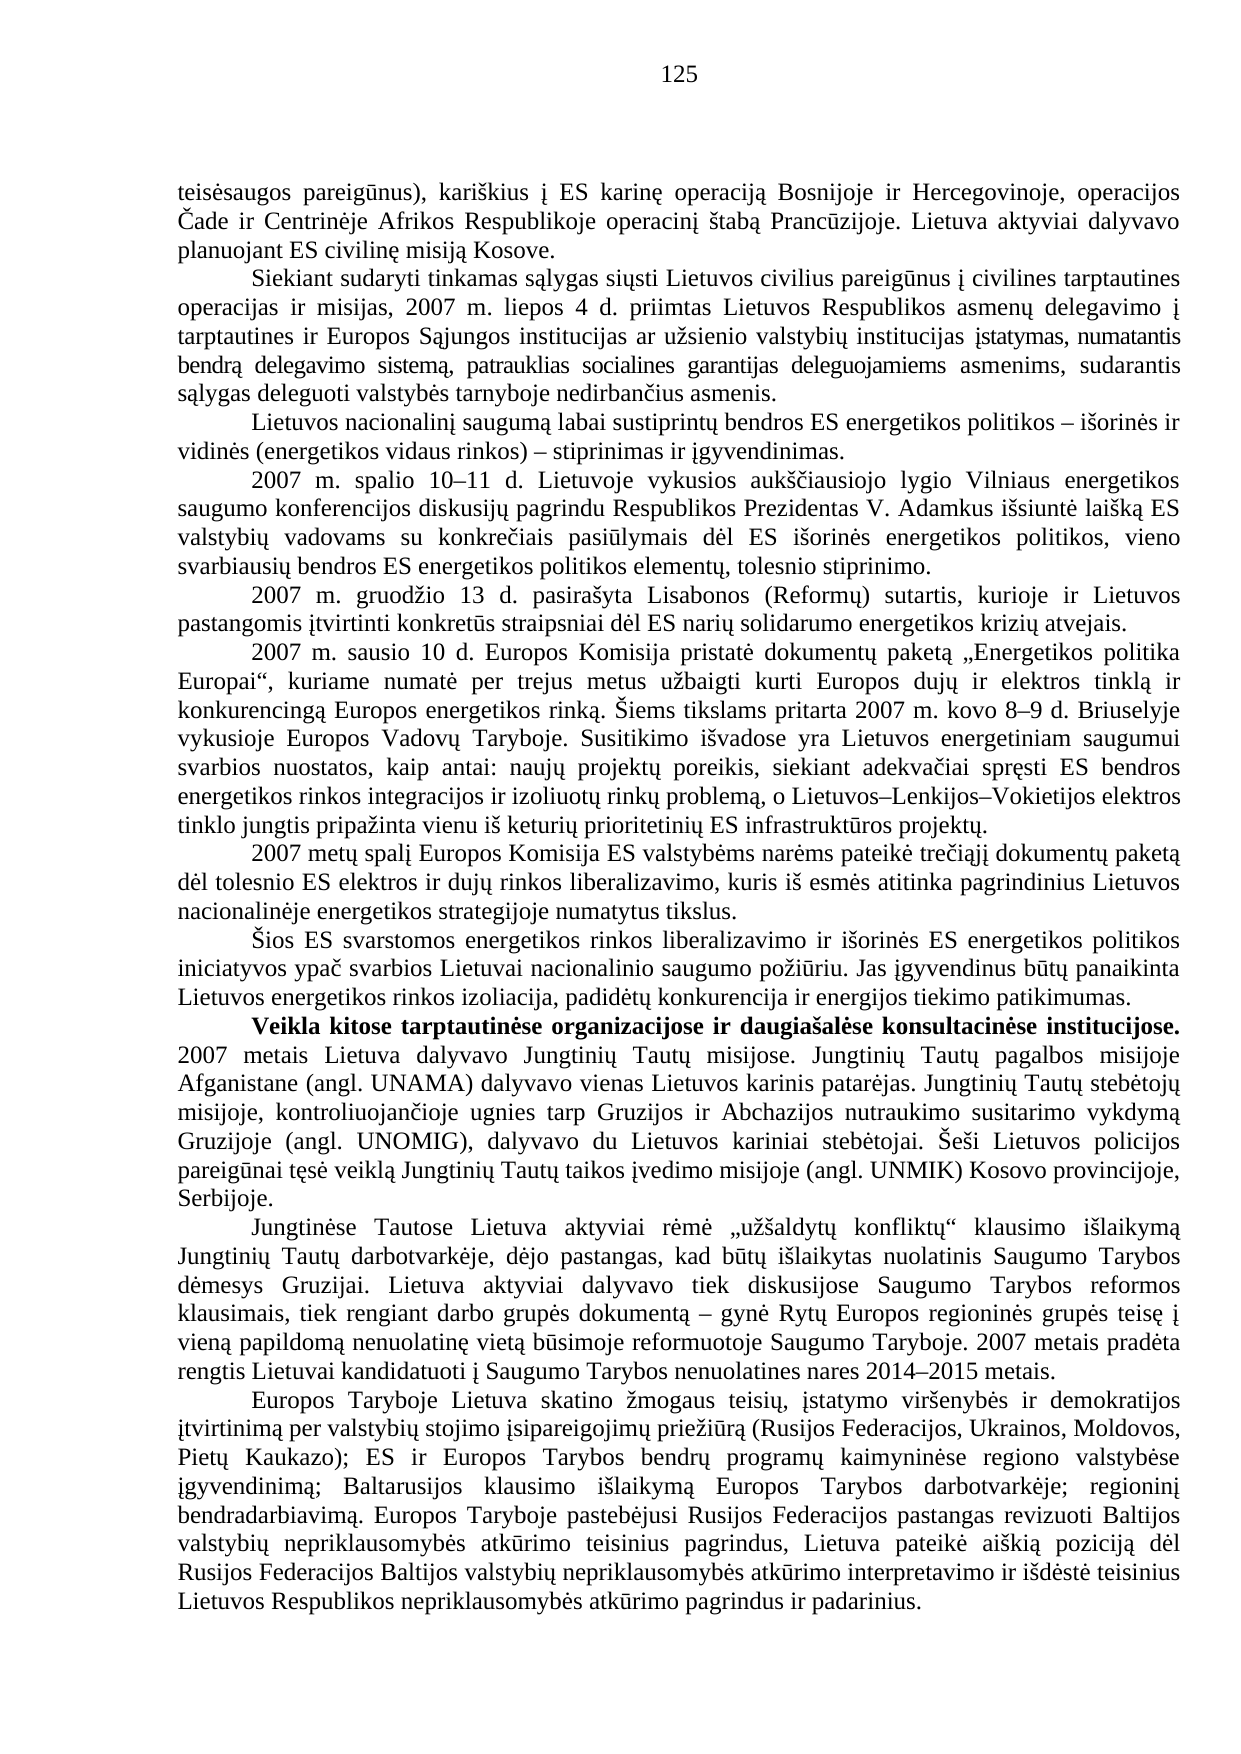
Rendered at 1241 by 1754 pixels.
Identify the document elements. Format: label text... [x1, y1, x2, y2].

text teisėsaugos pareigūnus), kariškius į ES karinę operaciją Bosnijoje ir Hercegovinoje, operacijos Čade ir Centrinėje Afrikos Respublikoje operacinį štabą Prancūzijoje. Lietuva aktyviai dalyvavo planuojant ES civilinę misiją Kosove. [177, 177, 1181, 263]
text Veikla kitose tarptautinėse organizacijose ir daugiašalėse konsultacinėse institucijose. 2007 metais Lietuva dalyvavo Jungtinių Tautų misijose. Jungtinių Tautų pagalbos misijoje Afganistane (angl. UNAMA) dalyvavo vienas Lietuvos karinis patarėjas. Jungtinių Tautų stebėtojų misijoje, kontroliuojančioje ugnies tarp Gruzijos ir Abchazijos nutraukimo susitarimo vykdymą Gruzijoje (angl. UNOMIG), dalyvavo du Lietuvos kariniai stebėtojai. Šeši Lietuvos policijos pareigūnai tęsė veiklą Jungtinių Tautų taikos įvedimo misijoje (angl. UNMIK) Kosovo provincijoje, Serbijoje. [177, 1011, 1181, 1212]
text Šios ES svarstomos energetikos rinkos liberalizavimo ir išorinės ES energetikos politikos iniciatyvos ypač svarbios Lietuvai nacionalinio saugumo požiūriu. Jas įgyvendinus būtų panaikinta Lietuvos energetikos rinkos izoliacija, padidėtų konkurencija ir energijos tiekimo patikimumas. [177, 925, 1181, 1011]
text Jungtinėse Tautose Lietuva aktyviai rėmė „užšaldytų konfliktų“ klausimo išlaikymą Jungtinių Tautų darbotvarkėje, dėjo pastangas, kad būtų išlaikytas nuolatinis Saugumo Tarybos dėmesys Gruzijai. Lietuva aktyviai dalyvavo tiek diskusijose Saugumo Tarybos reformos klausimais, tiek rengiant darbo grupės dokumentą – gynė Rytų Europos regioninės grupės teisę į vieną papildomą nenuolatinę vietą būsimoje reformuotoje Saugumo Taryboje. 2007 metais pradėta rengtis Lietuvai kandidatuoti į Saugumo Tarybos nenuolatines nares 2014–2015 metais. [177, 1212, 1181, 1385]
text Siekiant sudaryti tinkamas sąlygas siųsti Lietuvos civilius pareigūnus į civilines tarptautines operacijas ir misijas, 2007 m. liepos 4 d. priimtas Lietuvos Respublikos asmenų delegavimo į tarptautines ir Europos Sąjungos institucijas ar užsienio valstybių institucijas įstatymas, numatantis bendrą delegavimo sistemą, patrauklias socialines garantijas deleguojamiems asmenims, sudarantis sąlygas deleguoti valstybės tarnyboje nedirbančius asmenis. [177, 263, 1181, 407]
text Lietuvos nacionalinį saugumą labai sustiprintų bendros ES energetikos politikos – išorinės ir vidinės (energetikos vidaus rinkos) – stiprinimas ir įgyvendinimas. [177, 407, 1181, 465]
text 2007 m. gruodžio 13 d. pasirašyta Lisabonos (Reformų) sutartis, kurioje ir Lietuvos pastangomis įtvirtinti konkretūs straipsniai dėl ES narių solidarumo energetikos krizių atvejais. [177, 580, 1181, 637]
text 2007 metų spalį Europos Komisija ES valstybėms narėms pateikė trečiąjį dokumentų paketą dėl tolesnio ES elektros ir dujų rinkos liberalizavimo, kuris iš esmės atitinka pagrindinius Lietuvos nacionalinėje energetikos strategijoje numatytus tikslus. [177, 838, 1181, 925]
text 2007 m. sausio 10 d. Europos Komisija pristatė dokumentų paketą „Energetikos politika Europai“, kuriame numatė per trejus metus užbaigti kurti Europos dujų ir elektros tinklą ir konkurencingą Europos energetikos rinką. Šiems tikslams pritarta 2007 m. kovo 8–9 d. Briuselyje vykusioje Europos Vadovų Taryboje. Susitikimo išvadose yra Lietuvos energetiniam saugumui svarbios nuostatos, kaip antai: naujų projektų poreikis, siekiant adekvačiai spręsti ES bendros energetikos rinkos integracijos ir izoliuotų rinkų problemą, o Lietuvos–Lenkijos–Vokietijos elektros tinklo jungtis pripažinta vienu iš keturių prioritetinių ES infrastruktūros projektų. [177, 637, 1181, 838]
text 2007 m. spalio 10–11 d. Lietuvoje vykusios aukščiausiojo lygio Vilniaus energetikos saugumo konferencijos diskusijų pagrindu Respublikos Prezidentas V. Adamkus išsiuntė laišką ES valstybių vadovams su konkrečiais pasiūlymais dėl ES išorinės energetikos politikos, vieno svarbiausių bendros ES energetikos politikos elementų, tolesnio stiprinimo. [177, 465, 1181, 580]
text Europos Taryboje Lietuva skatino žmogaus teisių, įstatymo viršenybės ir demokratijos įtvirtinimą per valstybių stojimo įsipareigojimų priežiūrą (Rusijos Federacijos, Ukrainos, Moldovos, Pietų Kaukazo); ES ir Europos Tarybos bendrų programų kaimyninėse regiono valstybėse įgyvendinimą; Baltarusijos klausimo išlaikymą Europos Tarybos darbotvarkėje; regioninį bendradarbiavimą. Europos Taryboje pastebėjusi Rusijos Federacijos pastangas revizuoti Baltijos valstybių nepriklausomybės atkūrimo teisinius pagrindus, Lietuva pateikė aiškią poziciją dėl Rusijos Federacijos Baltijos valstybių nepriklausomybės atkūrimo interpretavimo ir išdėstė teisinius Lietuvos Respublikos nepriklausomybės atkūrimo pagrindus ir padarinius. [177, 1385, 1181, 1615]
